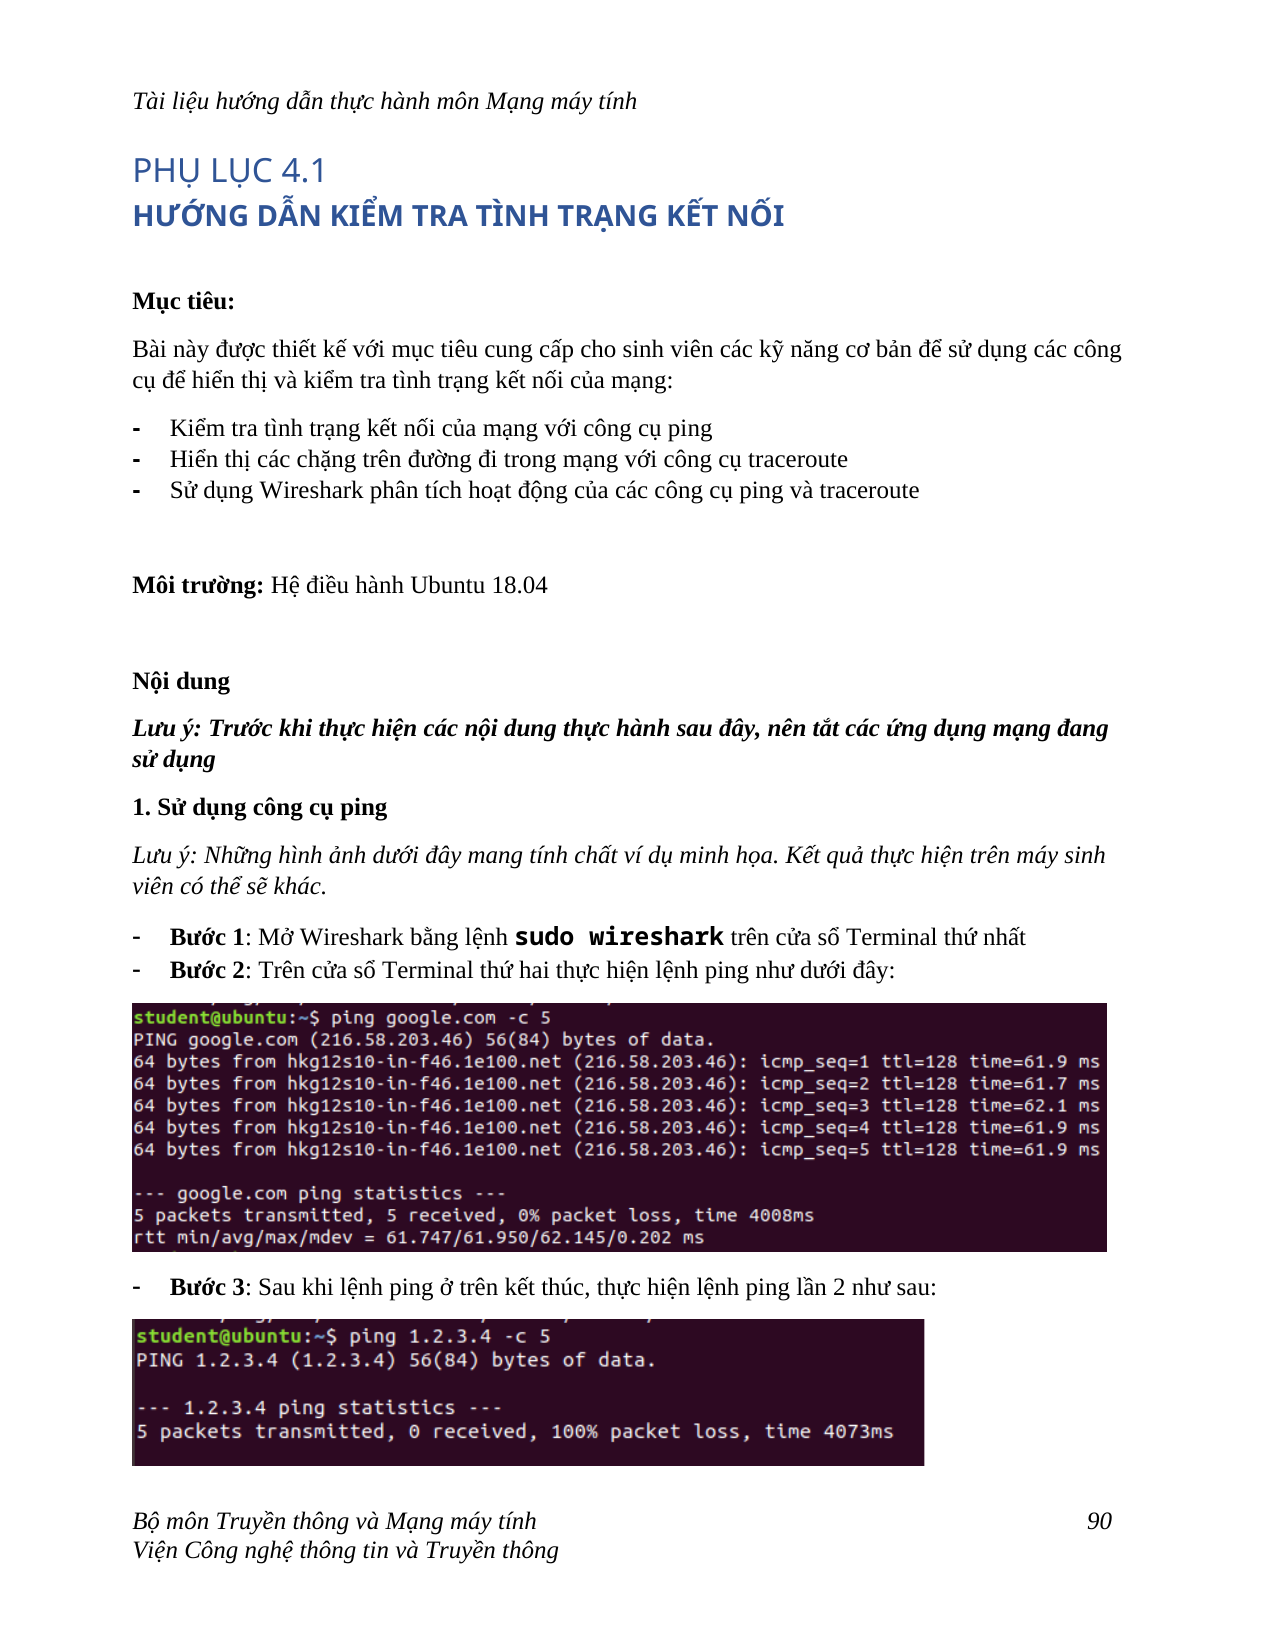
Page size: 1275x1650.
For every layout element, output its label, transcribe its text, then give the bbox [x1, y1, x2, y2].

picture [132, 1319, 925, 1466]
text 1. Sử dụng công cụ ping [132, 792, 1125, 821]
list Bước 3: Sau khi lệnh ping ở trên kết thúc, thực hiện lệnh ping lần 2 như sau: [132, 1272, 1125, 1301]
list Bước 1: Mở Wireshark bằng lệnh sudo wireshark trên cửa sổ Terminal thứ nhất [132, 919, 1125, 953]
list Hiển thị các chặng trên đường đi trong mạng với công cụ traceroute [132, 444, 1125, 472]
text Nội dung [132, 666, 1125, 694]
text Môi trường: Hệ điều hành Ubuntu 18.04 [132, 570, 1125, 599]
text Mục tiêu: [132, 286, 1125, 315]
text Lưu ý: Những hình ảnh dưới đây mang tính chất ví dụ minh họa. Kết quả thực hiện trên máy sinh viên có thể sẽ khác. [132, 840, 1125, 900]
picture [132, 1003, 1107, 1252]
list Kiểm tra tình trạng kết nối của mạng với công cụ ping [132, 412, 1125, 441]
list Sử dụng Wireshark phân tích hoạt động của các công cụ ping và traceroute [132, 475, 1125, 504]
text Lưu ý: Trước khi thực hiện các nội dung thực hành sau đây, nên tắt các ứng dụng mạng đang sử dụng [132, 713, 1125, 773]
subtitle PHỤ LỤC 4.1 HƯỚNG DẪN KIỂM TRA TÌNH TRẠNG KẾT NỐI [132, 147, 1125, 235]
list Bước 2: Trên cửa sổ Terminal thứ hai thực hiện lệnh ping như dưới đây: [132, 955, 1125, 984]
text Bài này được thiết kế với mục tiêu cung cấp cho sinh viên các kỹ năng cơ bản để sử dụng các công cụ để hiển thị và kiểm tra tình trạng kết nối của mạng: [132, 334, 1125, 393]
